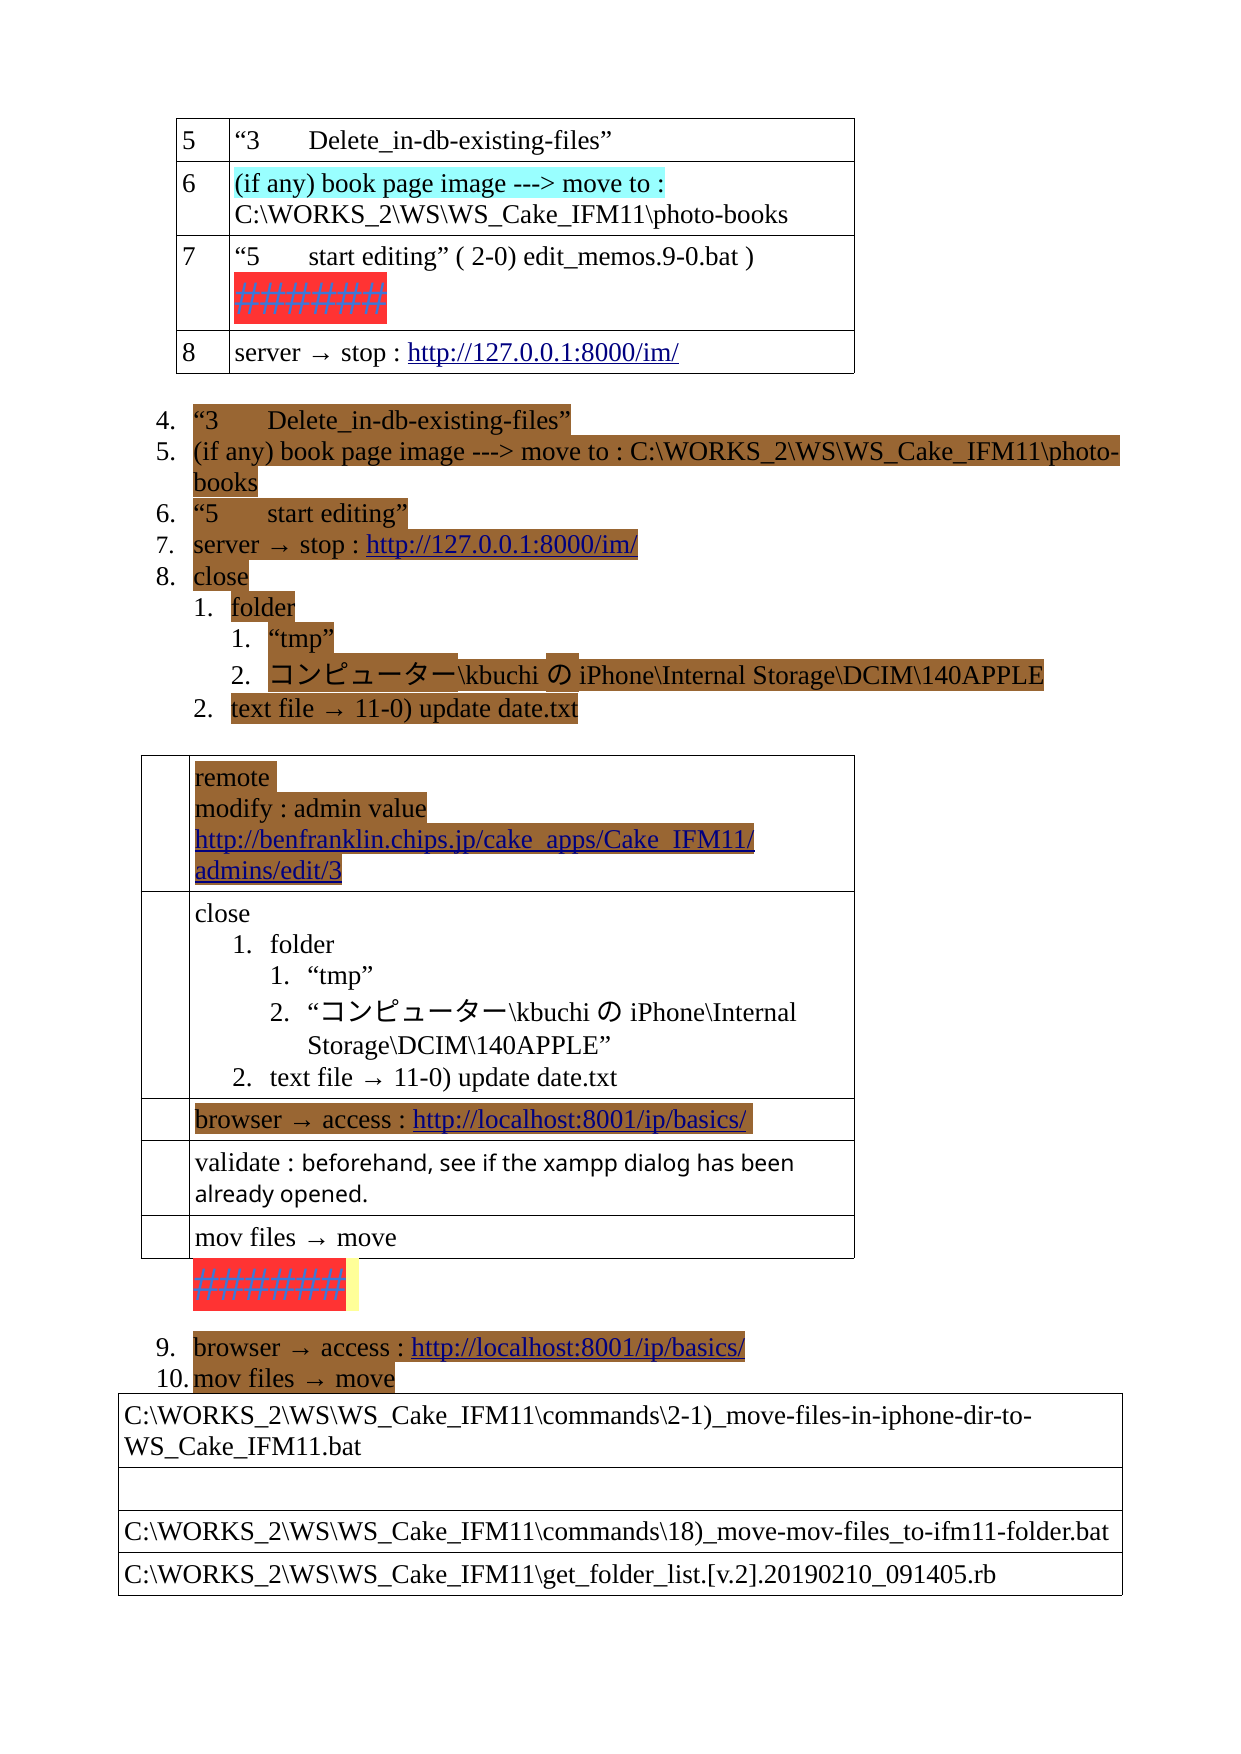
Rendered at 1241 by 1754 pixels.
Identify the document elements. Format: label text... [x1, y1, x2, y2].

list (if any) book page image ---> move to : C:\WORKS_2\WS\WS_Cake_IFM11\photo-books [156, 435, 1122, 497]
table_cell “5 start editing” ( 2-0) edit_memos.9-0.bat ) ###### [230, 236, 854, 330]
table_cell C:\WORKS_2\WS\WS_Cake_IFM11\get_folder_list.[v.2].20190210_091405.rb [119, 1553, 1122, 1595]
table_cell (if any) book page image ---> move to : C:\WORKS_2\WS\WS_Cake_IFM11\photo-books [230, 162, 854, 235]
table_cell “3 Delete_in-db-existing-files” [230, 119, 854, 161]
table_cell validate : beforehand, see if the xampp dialog has been already opened. [190, 1141, 854, 1215]
list mov files → move [156, 1362, 1122, 1393]
list browser → access : http://localhost:8001/ip/basics/ [156, 1331, 1122, 1362]
list “5 start editing” [156, 497, 1122, 529]
list close [156, 560, 1122, 591]
list folder [193, 591, 1122, 622]
table_cell [119, 1468, 1122, 1509]
table_cell mov files → move [190, 1216, 854, 1258]
table_cell [142, 1216, 189, 1258]
list ###### [156, 1258, 1122, 1311]
table_cell 5 [177, 119, 229, 161]
list “3 Delete_in-db-existing-files” [156, 404, 1122, 435]
list “tmp” [231, 622, 1122, 653]
table_header [142, 756, 189, 891]
table_cell [142, 892, 189, 1097]
table_cell [142, 1141, 189, 1215]
table_cell browser → access : http://localhost:8001/ip/basics/ [190, 1099, 854, 1140]
table_cell 7 [177, 236, 229, 330]
list text file → 11-0) update date.txt [193, 692, 1122, 724]
table_cell C:\WORKS_2\WS\WS_Cake_IFM11\commands\18)_move-mov-files_to-ifm11-folder.bat [119, 1511, 1122, 1552]
table_cell server → stop : http://127.0.0.1:8000/im/ [230, 331, 854, 373]
table_cell 6 [177, 162, 229, 235]
list server → stop : http://127.0.0.1:8000/im/ [156, 529, 1122, 560]
table_cell 8 [177, 331, 229, 373]
table_cell close folder “tmp” “コンピューター\kbuchi の iPhone\Internal Storage\DCIM\140APPLE” text file → 11-0) update date.txt [190, 892, 854, 1097]
list コンピューター\kbuchi の iPhone\Internal Storage\DCIM\140APPLE [231, 653, 1122, 692]
table_header remote modify : admin value http://benfranklin.chips.jp/cake_apps/Cake_IFM11/admins/edit/3 [190, 756, 854, 891]
table_cell [142, 1099, 189, 1140]
table_header C:\WORKS_2\WS\WS_Cake_IFM11\commands\2-1)_move-files-in-iphone-dir-to-WS_Cake_IFM11.bat [119, 1394, 1122, 1467]
